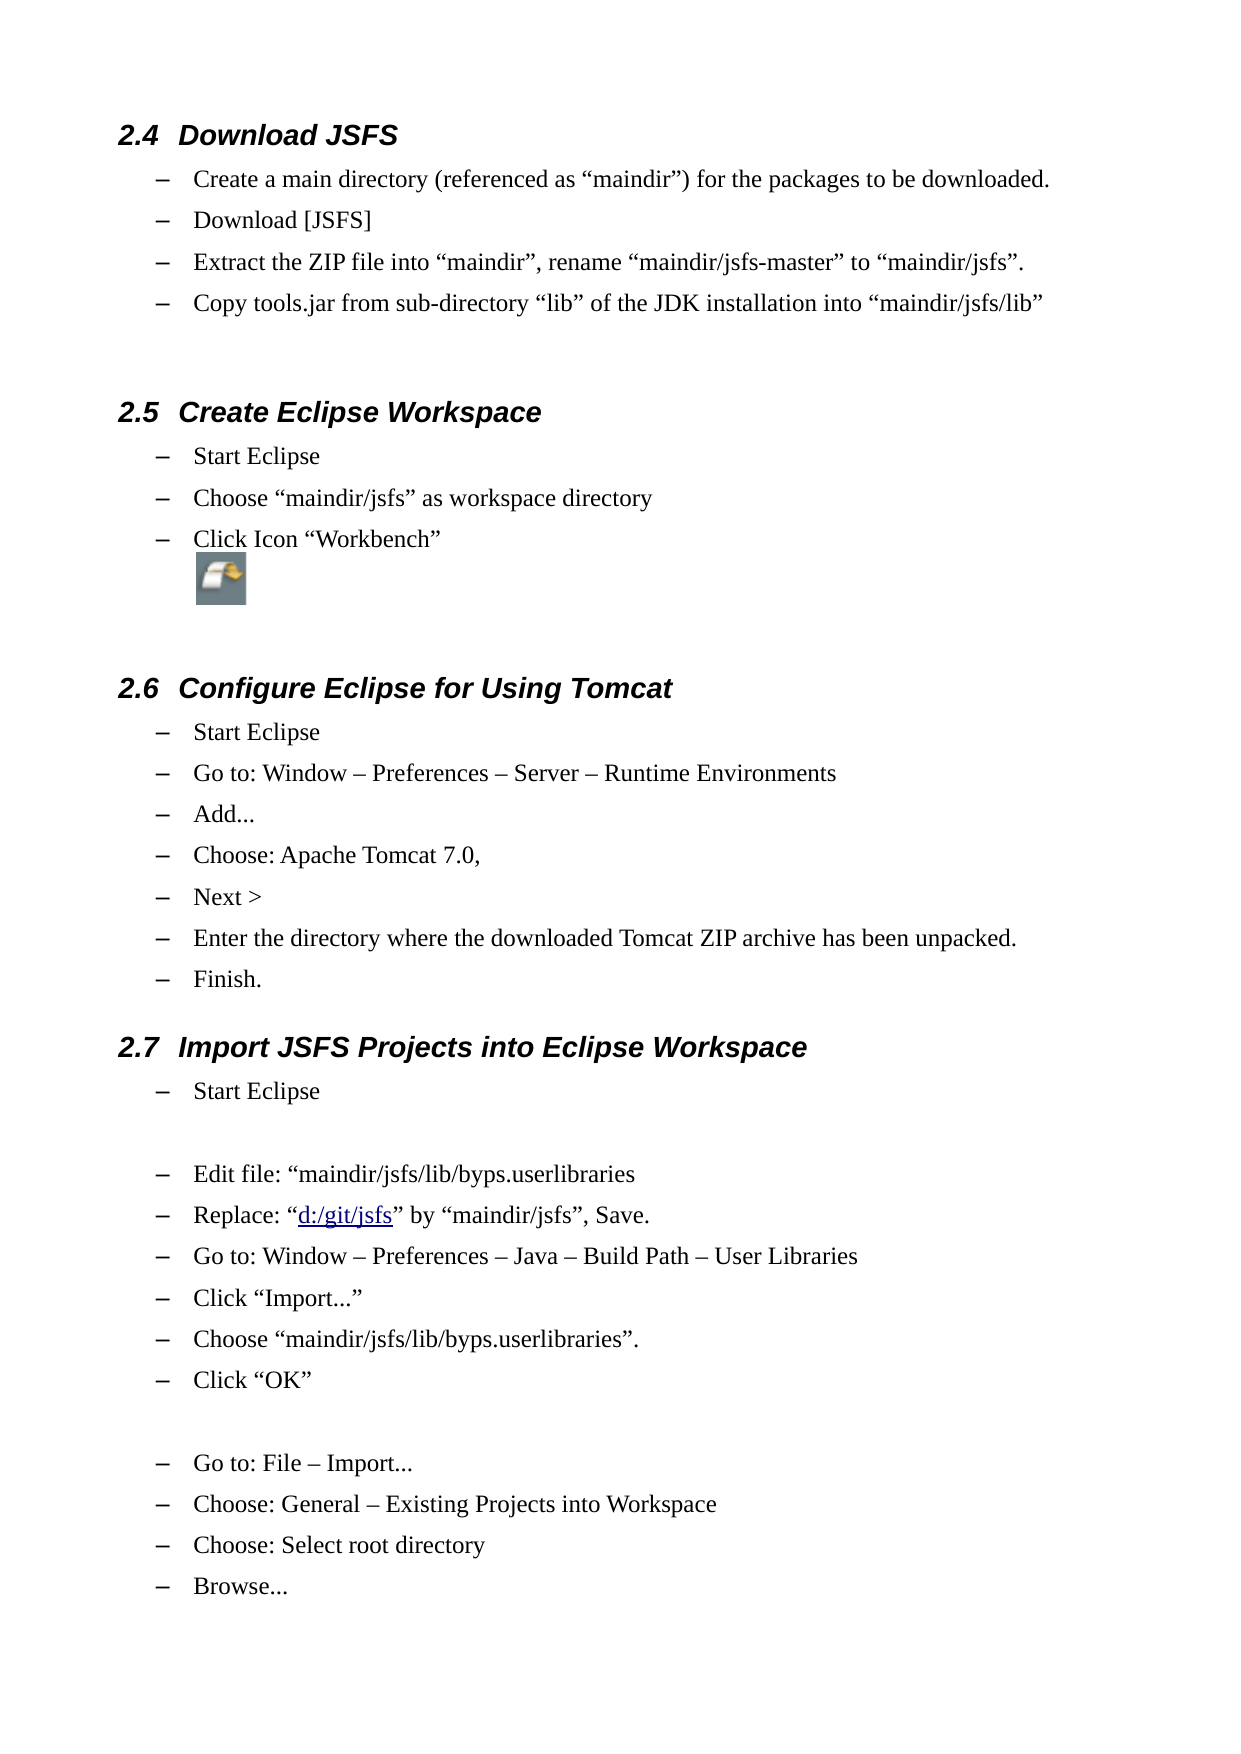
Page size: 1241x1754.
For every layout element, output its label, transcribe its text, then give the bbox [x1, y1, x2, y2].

list Click Icon “Workbench” [156, 524, 1122, 553]
list Choose: Select root directory [156, 1530, 1122, 1559]
list Next > [156, 882, 1122, 910]
list Extract the ZIP file into “maindir”, rename “maindir/jsfs-master” to “maindir/jsfs”. [156, 247, 1122, 275]
list Add... [156, 799, 1122, 828]
list Choose: General – Existing Projects into Workspace [156, 1489, 1122, 1518]
list Copy tools.jar from sub-directory “lib” of the JDK installation into “maindir/jsfs/lib” [156, 288, 1122, 317]
list Choose “maindir/jsfs” as workspace directory [156, 483, 1122, 511]
list Edit file: “maindir/jsfs/lib/byps.userlibraries [156, 1159, 1122, 1188]
subtitle Import JSFS Projects into Eclipse Workspace [118, 1030, 1122, 1064]
list Go to: Window – Preferences – Java – Build Path – User Libraries [156, 1241, 1122, 1270]
list Go to: Window – Preferences – Server – Runtime Environments [156, 758, 1122, 787]
subtitle Configure Eclipse for Using Tomcat [118, 671, 1122, 704]
list Create a main directory (referenced as “maindir”) for the packages to be downloaded. [156, 164, 1122, 193]
list Start Eclipse [156, 441, 1122, 470]
list Click “Import...” [156, 1283, 1122, 1311]
list Browse... [156, 1571, 1122, 1600]
list Choose: Apache Tomcat 7.0, [156, 840, 1122, 869]
list Replace: “d:/git/jsfs” by “maindir/jsfs”, Save. [156, 1200, 1122, 1229]
subtitle Create Eclipse Workspace [118, 395, 1122, 429]
list Start Eclipse [156, 717, 1122, 745]
list Go to: File – Import... [156, 1448, 1122, 1476]
list Start Eclipse [156, 1076, 1122, 1105]
list Finish. [156, 964, 1122, 993]
list Download [JSFS] [156, 205, 1122, 234]
list Choose “maindir/jsfs/lib/byps.userlibraries”. [156, 1324, 1122, 1353]
list Click “OK” [156, 1365, 1122, 1394]
subtitle Download JSFS [118, 118, 1122, 152]
list Enter the directory where the downloaded Tomcat ZIP archive has been unpacked. [156, 923, 1122, 952]
